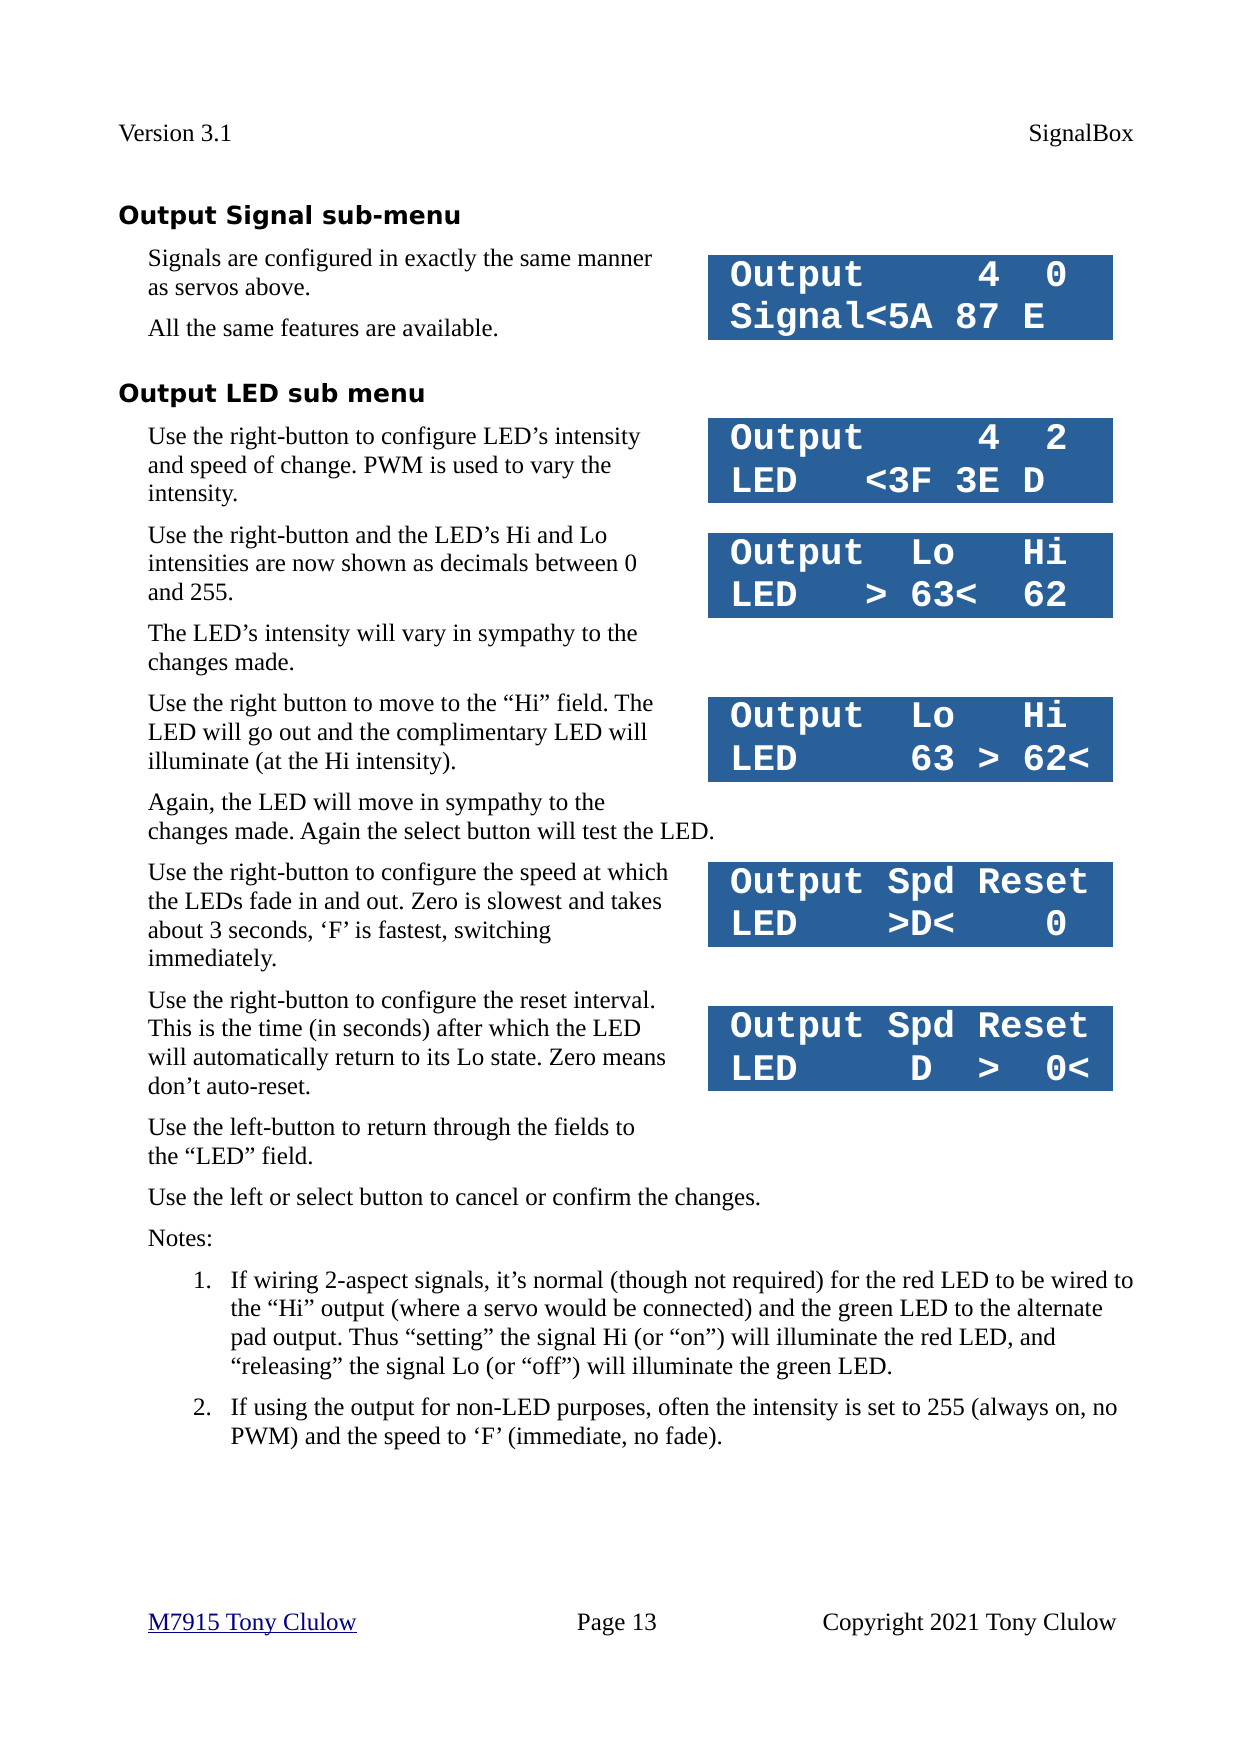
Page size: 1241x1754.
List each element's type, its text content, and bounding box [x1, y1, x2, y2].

text Signals are configured in exactly the same manner as servos above. [148, 243, 1134, 301]
text Notes: [148, 1223, 1134, 1252]
text Use the left-button to return through the fields to the “LED” field. [148, 1112, 1134, 1170]
text Use the right button to move to the “Hi” field. The LED will go out and the complimentary LED will illuminate (at the Hi intensity). [148, 688, 1134, 775]
text Use the right-button to configure LED’s intensity and speed of change. PWM is used to vary the intensity. [148, 421, 1134, 507]
text Again, the LED will move in sympathy to the changes made. Again the select button will test the LED. [148, 787, 1134, 845]
text The LED’s intensity will vary in sympathy to the changes made. [148, 618, 1134, 676]
text Use the right-button and the LED’s Hi and Lo intensities are now shown as decimals between 0 and 255. [148, 520, 1134, 606]
text All the same features are available. [148, 313, 1134, 342]
subtitle Output LED sub menu [118, 379, 1134, 408]
list If using the output for non-LED purposes, often the intensity is set to 255 (always on, no PWM) and the speed to ‘F’ (immediate, no fade). [193, 1392, 1134, 1450]
subtitle Output Signal sub-menu [118, 201, 1134, 231]
text Use the left or select button to cancel or confirm the changes. [148, 1182, 1134, 1211]
list If wiring 2-aspect signals, it’s normal (though not required) for the red LED to be wired to the “Hi” output (where a servo would be connected) and the green LED to the alternate pad output. Thus “setting” the signal Hi (or “on”) will illuminate the red LED, and “releasing” the signal Lo (or “off”) will illuminate the green LED. [193, 1265, 1134, 1380]
text Use the right-button to configure the reset interval. This is the time (in seconds) after which the LED will automatically return to its Lo state. Zero means don’t auto-reset. [148, 985, 1134, 1100]
text Use the right-button to configure the speed at which the LEDs fade in and out. Zero is slowest and takes about 3 seconds, ‘F’ is fastest, switching immediately. [148, 857, 1134, 972]
